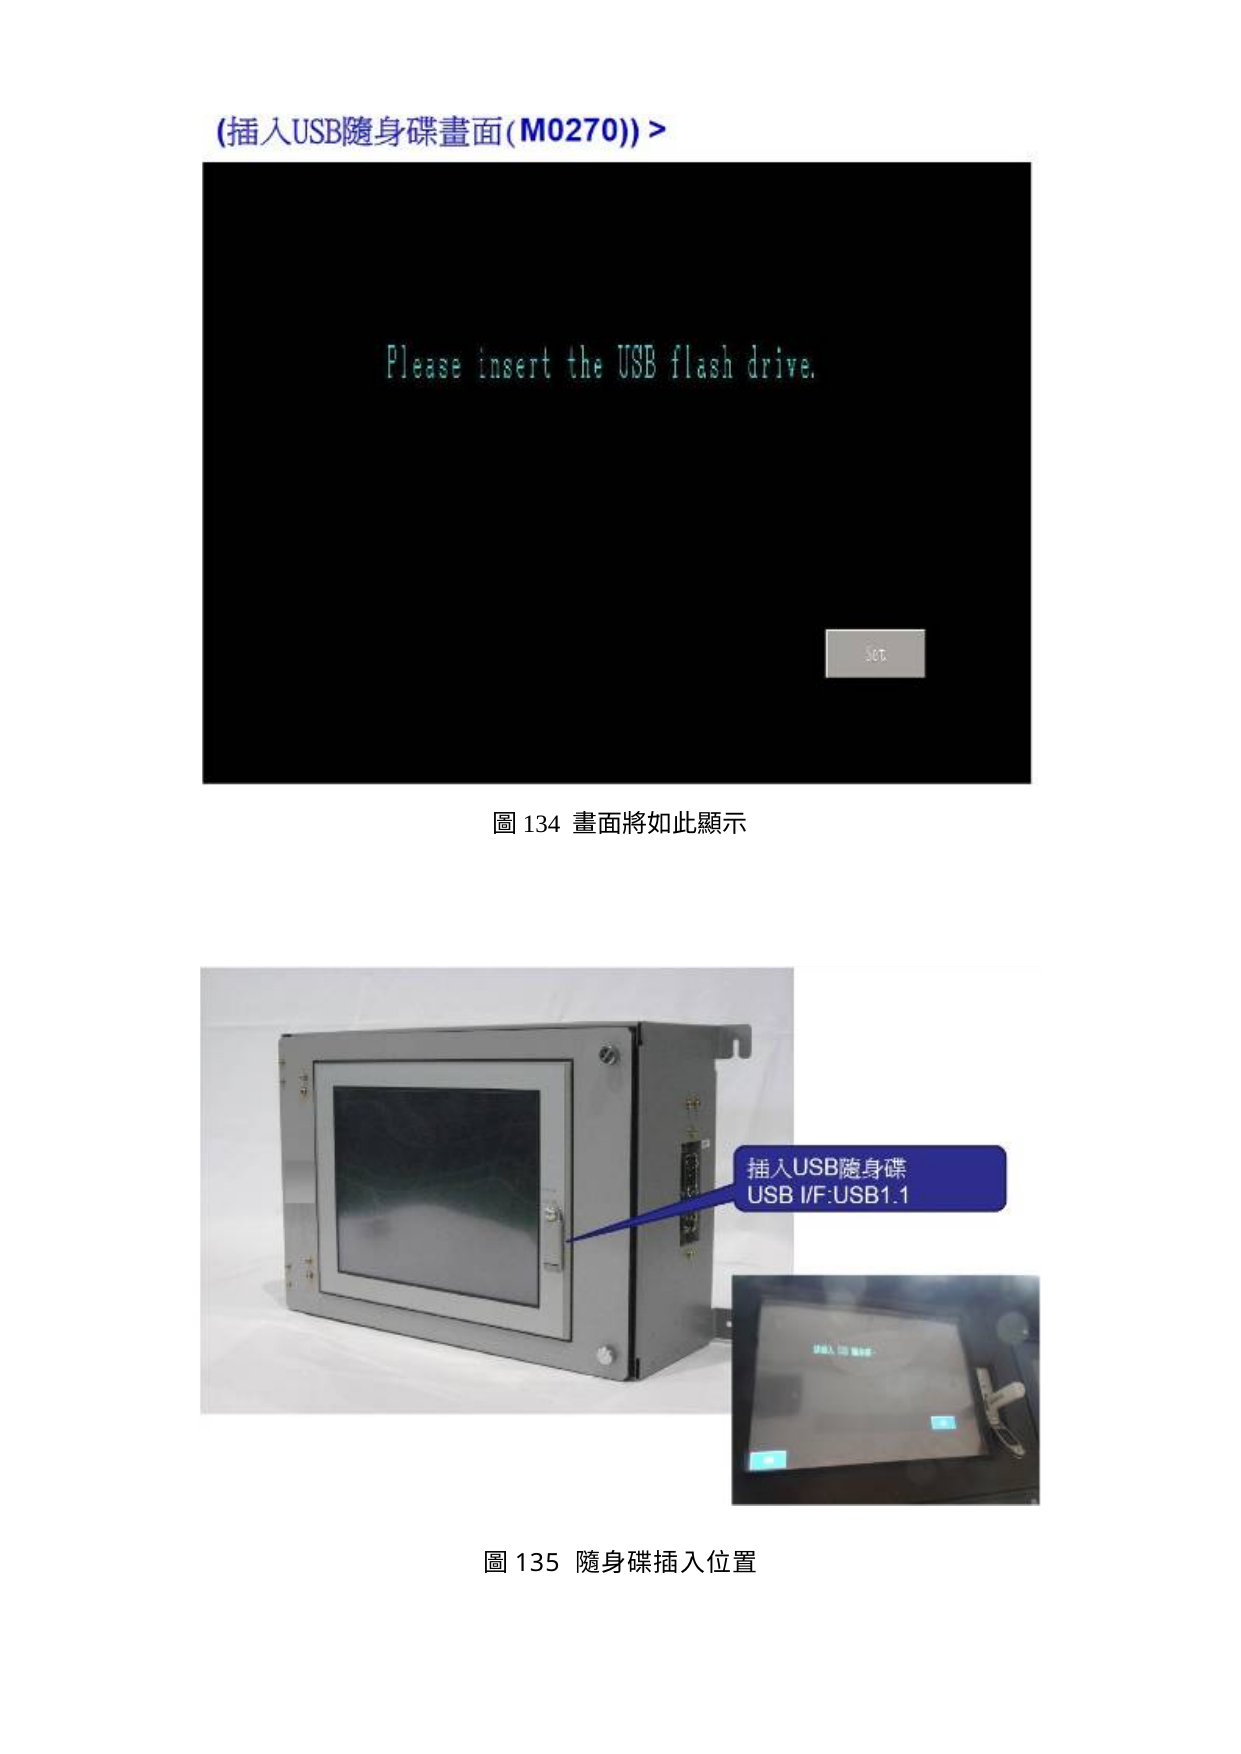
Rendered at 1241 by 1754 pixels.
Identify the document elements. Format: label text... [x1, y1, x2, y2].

picture [199, 966, 1041, 1506]
text 圖134 畫面將如此顯示 [118, 803, 1122, 841]
text 圖135 隨身碟插入位置 [118, 1542, 1122, 1580]
picture [201, 114, 1039, 786]
